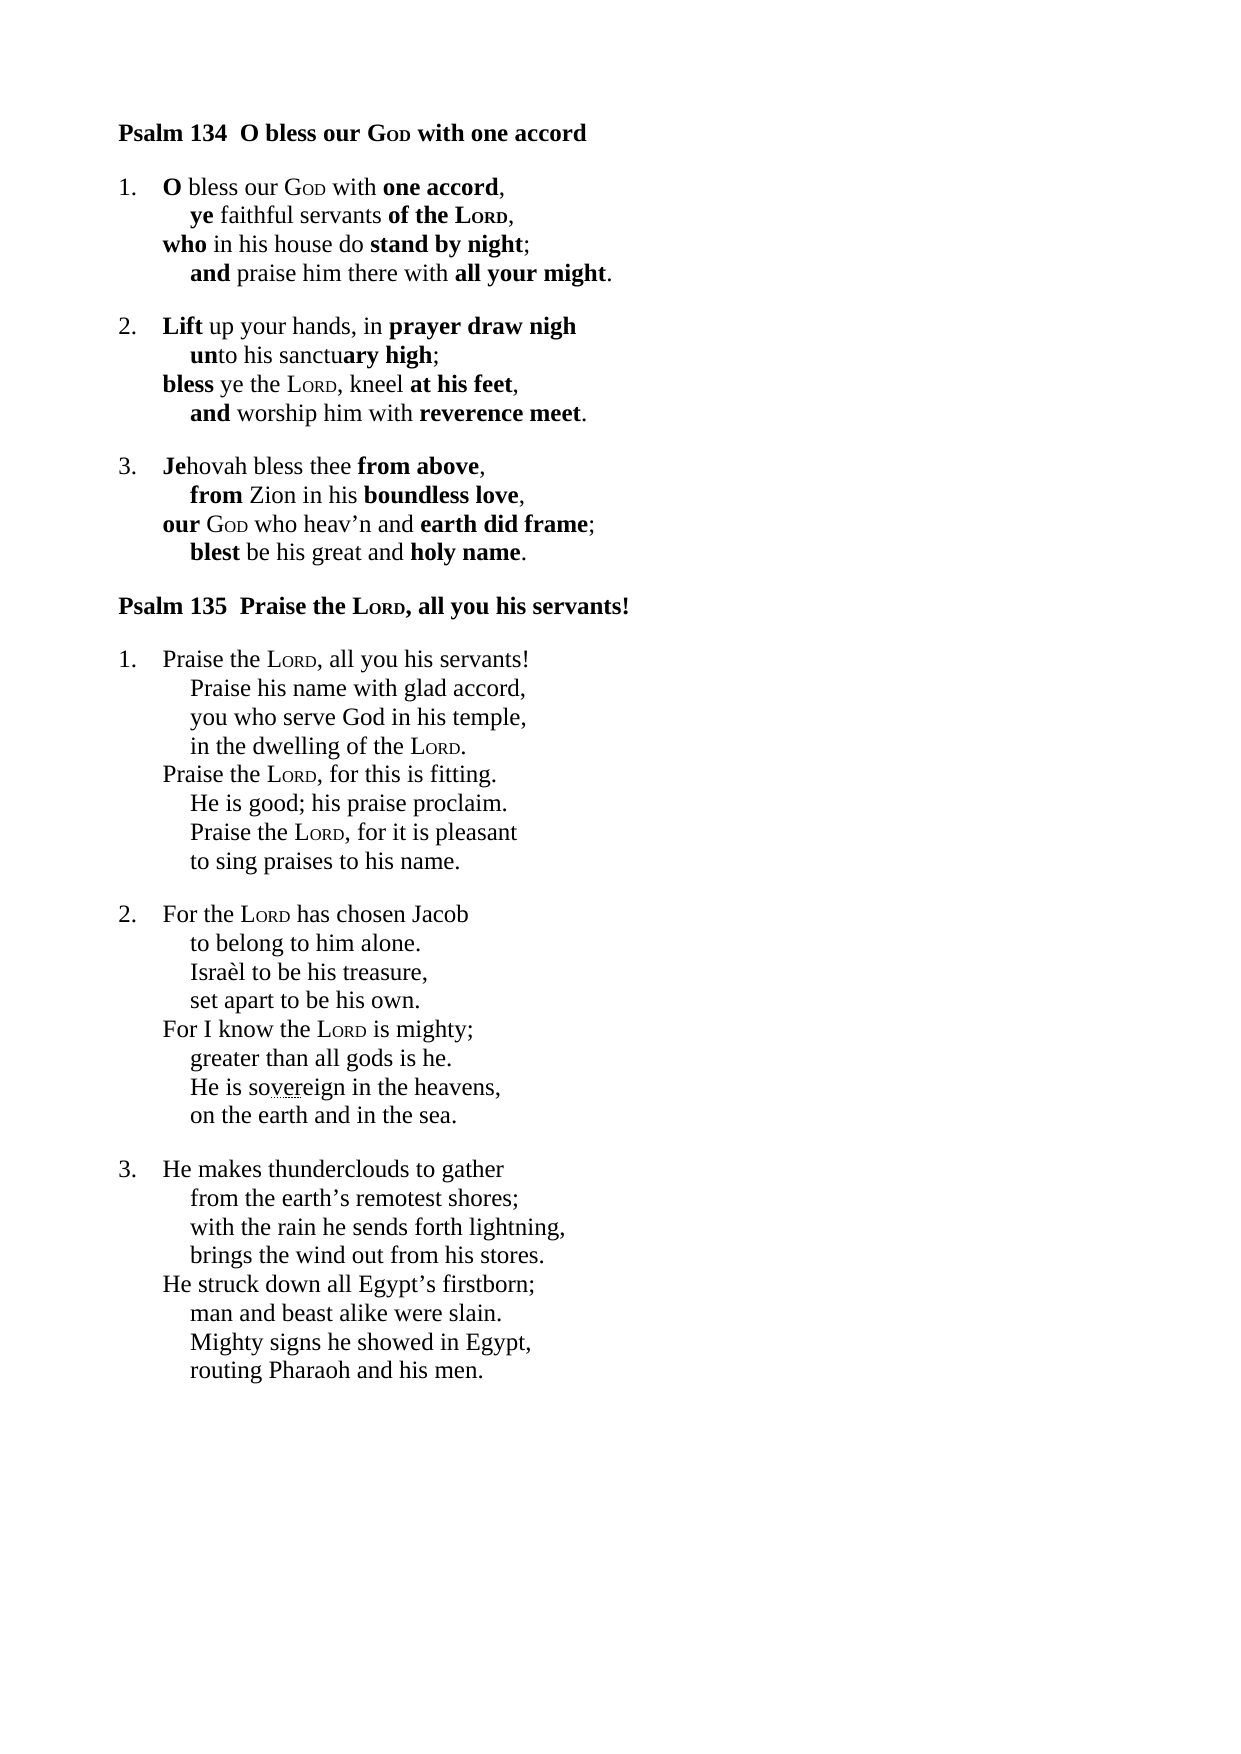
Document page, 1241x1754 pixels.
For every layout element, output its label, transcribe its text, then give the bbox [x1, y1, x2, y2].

text 2. Lift up your hands, in prayer draw nigh [118, 311, 1122, 340]
text greater than all gods is he. [171, 1043, 1122, 1072]
subtitle Psalm 134 O bless our God with one accord [118, 118, 1122, 147]
text Israèl to be his treasure, [171, 957, 1122, 986]
text on the earth and in the sea. [171, 1101, 1122, 1129]
text with the rain he sends forth lightning, [171, 1212, 1122, 1240]
text 3. Jehovah bless thee from above, [118, 451, 1122, 480]
subtitle Psalm 135 Praise the Lord, all you his servants! [118, 591, 1122, 620]
text from the earth’s remotest shores; [171, 1183, 1122, 1212]
text to sing praises to his name. [171, 846, 1122, 874]
text set apart to be his own. [171, 986, 1122, 1014]
text bless ye the Lord, kneel at his feet, [162, 369, 1122, 398]
text Praise his name with glad accord, [171, 673, 1122, 702]
text Praise the Lord, for it is pleasant [171, 817, 1122, 846]
text Praise the Lord, for this is fitting. [162, 759, 1122, 788]
text For I know the Lord is mighty; [162, 1014, 1122, 1043]
text unto his sanctuary high; [171, 340, 1122, 369]
text Mighty signs he showed in Egypt, [171, 1327, 1122, 1355]
text He is sovereign in the heavens, [171, 1072, 1122, 1101]
text ye faithful servants of the Lord, [171, 200, 1122, 229]
text man and beast alike were slain. [171, 1298, 1122, 1327]
text and praise him there with all your might. [171, 258, 1122, 287]
text He is good; his praise proclaim. [171, 788, 1122, 817]
text blest be his great and holy name. [171, 537, 1122, 566]
text our God who heav’n and earth did frame; [162, 509, 1122, 537]
text who in his house do stand by night; [162, 229, 1122, 258]
text and worship him with reverence meet. [171, 398, 1122, 426]
text 2. For the Lord has chosen Jacob [118, 899, 1122, 928]
text He struck down all Egypt’s firstborn; [162, 1269, 1122, 1298]
text 1. O bless our God with one accord, [118, 172, 1122, 200]
text brings the wind out from his stores. [171, 1240, 1122, 1269]
text from Zion in his boundless love, [171, 480, 1122, 509]
text routing Pharaoh and his men. [171, 1355, 1122, 1384]
text you who serve God in his temple, [171, 702, 1122, 731]
text in the dwelling of the Lord. [171, 731, 1122, 759]
text to belong to him alone. [171, 928, 1122, 957]
text 3. He makes thunderclouds to gather [118, 1154, 1122, 1183]
text 1. Praise the Lord, all you his servants! [118, 644, 1122, 673]
